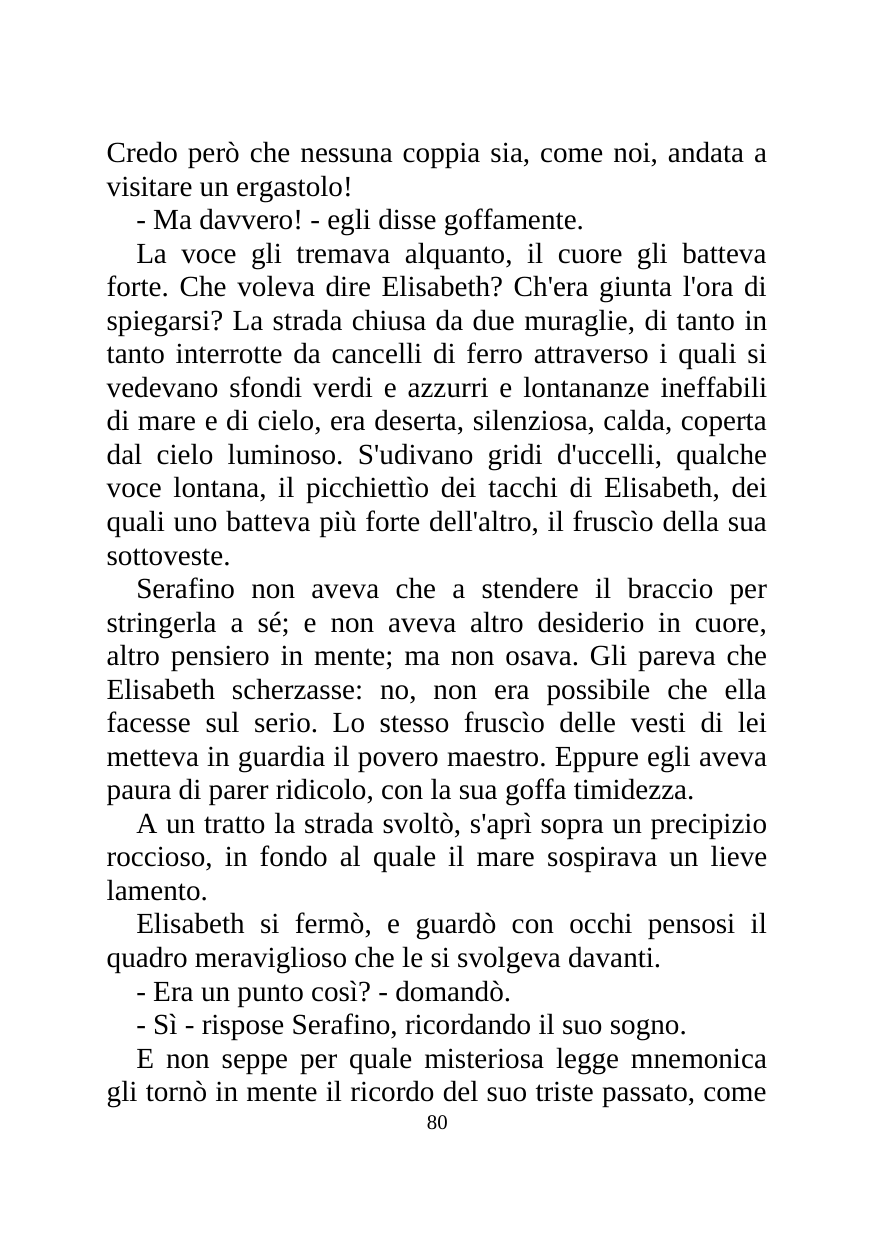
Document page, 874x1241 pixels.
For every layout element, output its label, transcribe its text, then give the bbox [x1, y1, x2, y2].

text Serafino non aveva che a stendere il braccio per stringerla a sé; e non aveva altro desiderio in cuore, altro pensiero in mente; ma non osava. Gli pareva che Elisabeth scherzasse: no, non era possibile che ella facesse sul serio. Lo stesso fruscìo delle vesti di lei metteva in guardia il povero maestro. Eppure egli aveva paura di parer ridicolo, con la sua goffa timidezza. [106, 571, 768, 806]
text - Sì - rispose Serafino, ricordando il suo sogno. [106, 1007, 768, 1041]
text La voce gli tremava alquanto, il cuore gli batteva forte. Che voleva dire Elisabeth? Ch'era giunta l'ora di spiegarsi? La strada chiusa da due muraglie, di tanto in tanto interrotte da cancelli di ferro attraverso i quali si vedevano sfondi verdi e azzurri e lontananze ineffabili di mare e di cielo, era deserta, silenziosa, calda, coperta dal cielo luminoso. S'udivano gridi d'uccelli, qualche voce lontana, il picchiettìo dei tacchi di Elisabeth, dei quali uno batteva più forte dell'altro, il fruscìo della sua sottoveste. [106, 236, 768, 571]
text Credo però che nessuna coppia sia, come noi, andata a visitare un ergastolo! [106, 135, 768, 202]
text A un tratto la strada svoltò, s'aprì sopra un precipizio roccioso, in fondo al quale il mare sospirava un lieve lamento. [106, 806, 768, 907]
text Elisabeth si fermò, e guardò con occhi pensosi il quadro meraviglioso che le si svolgeva davanti. [106, 907, 768, 974]
text - Ma davvero! - egli disse goffamente. [106, 202, 768, 236]
text E non seppe per quale misteriosa legge mnemonica gli tornò in mente il ricordo del suo triste passato, come [106, 1041, 768, 1108]
text - Era un punto così? - domandò. [106, 974, 768, 1007]
